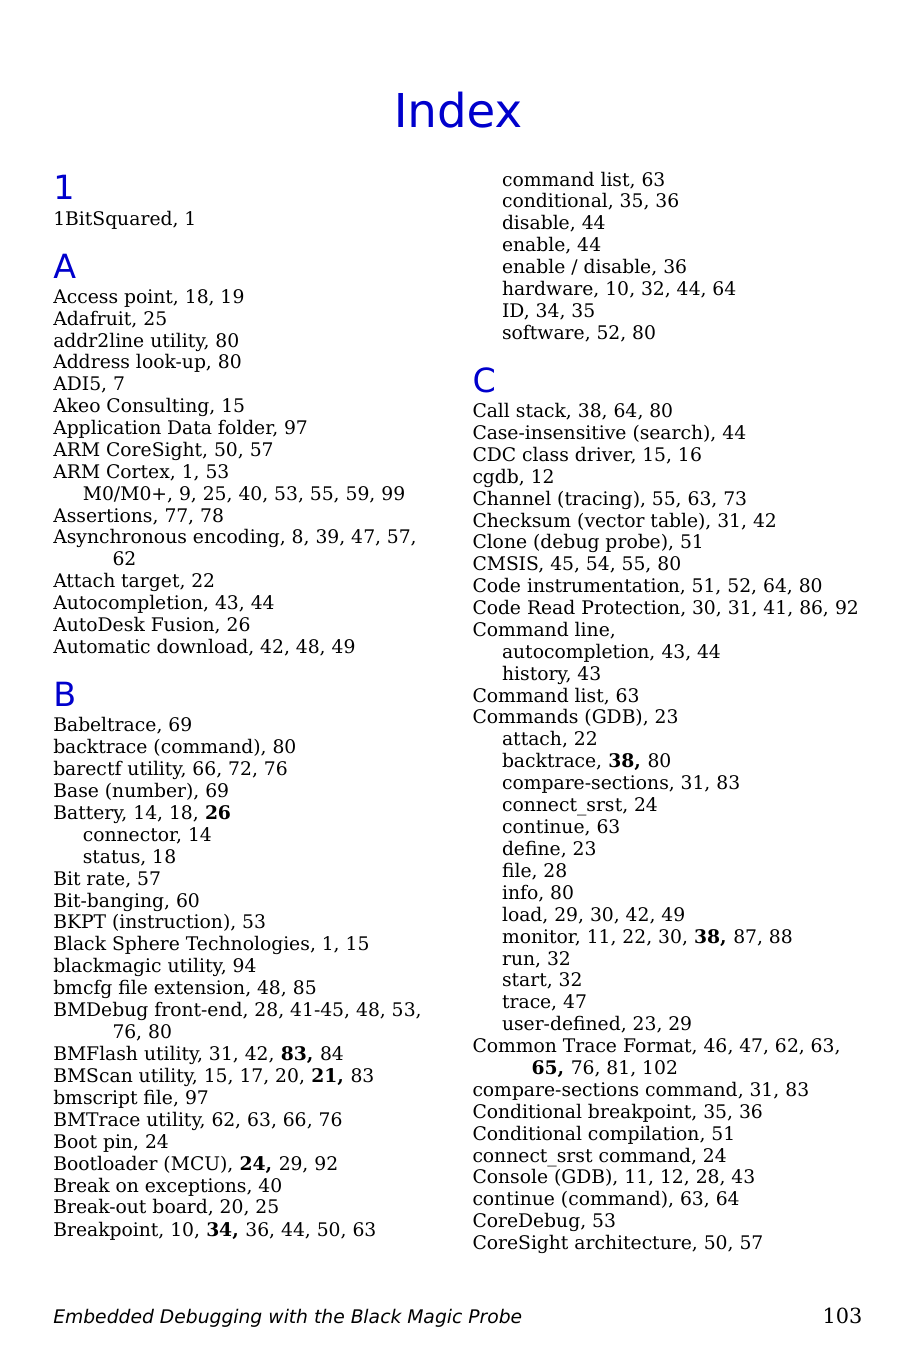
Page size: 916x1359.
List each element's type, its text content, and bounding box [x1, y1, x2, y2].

text load, 29, 30, 42, 49 [502, 903, 862, 925]
text Bit-banging, 60 [53, 889, 443, 911]
text Conditional breakpoint, 35, 36 [472, 1101, 862, 1123]
text compare-sections command, 31, 83 [472, 1079, 862, 1101]
text Automatic download, 42, 48, 49 [53, 636, 443, 658]
text monitor, 11, 22, 30, 38, 87, 88 [502, 925, 862, 947]
text Common Trace Format, 46, 47, 62, 63, 65, 76, 81, 102 [472, 1035, 862, 1079]
text Breakpoint, 10, 34, 36, 44, 50, 63 [53, 1218, 443, 1240]
text BKPT (instruction), 53 [53, 911, 443, 933]
text conditional, 35, 36 [502, 191, 862, 212]
text Break-out board, 20, 25 [53, 1196, 443, 1218]
text BMDebug front-end, 28, 41-45, 48, 53, 76, 80 [53, 999, 443, 1043]
text connect_srst, 24 [502, 794, 862, 816]
text BMFlash utility, 31, 42, 83, 84 [53, 1043, 443, 1065]
text Console (GDB), 11, 12, 28, 43 [472, 1166, 862, 1188]
text history, 43 [502, 663, 862, 684]
text Black Sphere Technologies, 1, 15 [53, 933, 443, 955]
text Babeltrace, 69 [53, 714, 443, 736]
text bmcfg file extension, 48, 85 [53, 977, 443, 999]
text Assertions, 77, 78 [53, 505, 443, 527]
text C [472, 361, 862, 400]
text ARM CoreSight, 50, 57 [53, 439, 443, 461]
text Clone (debug probe), 51 [472, 531, 862, 553]
text ID, 34, 35 [502, 300, 862, 322]
text CDC class driver, 15, 16 [472, 444, 862, 466]
text Checksum (vector table), 31, 42 [472, 509, 862, 531]
text Commands (GDB), 23 [472, 706, 862, 728]
text command list, 63 [502, 169, 862, 191]
text AutoDesk Fusion, 26 [53, 614, 443, 636]
text software, 52, 80 [502, 322, 862, 344]
text M0/M0+, 9, 25, 40, 53, 55, 59, 99 [83, 483, 443, 505]
text ADI5, 7 [53, 373, 443, 395]
text CoreDebug, 53 [472, 1210, 862, 1232]
text B [53, 676, 443, 714]
text enable, 44 [502, 234, 862, 256]
text Autocompletion, 43, 44 [53, 592, 443, 614]
text bmscript file, 97 [53, 1087, 443, 1109]
text CMSIS, 45, 54, 55, 80 [472, 553, 862, 575]
text Call stack, 38, 64, 80 [472, 400, 862, 422]
text backtrace (command), 80 [53, 736, 443, 758]
text BMTrace utility, 62, 63, 66, 76 [53, 1109, 443, 1131]
text A [53, 247, 443, 286]
text trace, 47 [502, 991, 862, 1013]
text Code Read Protection, 30, 31, 41, 86, 92 [472, 597, 862, 619]
text file, 28 [502, 860, 862, 882]
text Code instrumentation, 51, 52, 64, 80 [472, 575, 862, 597]
text blackmagic utility, 94 [53, 955, 443, 977]
text Access point, 18, 19 [53, 286, 443, 308]
text Break on exceptions, 40 [53, 1174, 443, 1196]
text Adafruit, 25 [53, 308, 443, 330]
text autocompletion, 43, 44 [502, 641, 862, 663]
text Boot pin, 24 [53, 1131, 443, 1152]
text define, 23 [502, 838, 862, 860]
text continue, 63 [502, 816, 862, 838]
text Command list, 63 [472, 684, 862, 706]
text Case-insensitive (search), 44 [472, 422, 862, 444]
text barectf utility, 66, 72, 76 [53, 758, 443, 780]
text start, 32 [502, 969, 862, 991]
text BMScan utility, 15, 17, 20, 21, 83 [53, 1065, 443, 1087]
text hardware, 10, 32, 44, 64 [502, 278, 862, 300]
text connect_srst command, 24 [472, 1144, 862, 1166]
text disable, 44 [502, 212, 862, 234]
text 1BitSquared, 1 [53, 207, 443, 229]
text Bootloader (MCU), 24, 29, 92 [53, 1152, 443, 1174]
subtitle Index [53, 84, 862, 138]
text Asynchronous encoding, 8, 39, 47, 57, 62 [53, 527, 443, 570]
text compare-sections, 31, 83 [502, 772, 862, 794]
text Akeo Consulting, 15 [53, 395, 443, 417]
text enable / disable, 36 [502, 256, 862, 278]
text attach, 22 [502, 728, 862, 750]
text CoreSight architecture, 50, 57 [472, 1232, 862, 1254]
text run, 32 [502, 947, 862, 969]
text user-defined, 23, 29 [502, 1013, 862, 1035]
text ARM Cortex, 1, 53 [53, 461, 443, 483]
text Address look-up, 80 [53, 352, 443, 373]
text Command line, [472, 619, 862, 641]
text connector, 14 [83, 824, 443, 846]
text Base (number), 69 [53, 780, 443, 802]
text Battery, 14, 18, 26 [53, 802, 443, 824]
text Channel (tracing), 55, 63, 73 [472, 488, 862, 509]
text addr2line utility, 80 [53, 330, 443, 352]
text 1 [53, 169, 443, 207]
text status, 18 [83, 846, 443, 868]
text Attach target, 22 [53, 570, 443, 592]
text Bit rate, 57 [53, 868, 443, 889]
text backtrace, 38, 80 [502, 750, 862, 772]
text info, 80 [502, 882, 862, 903]
text Application Data folder, 97 [53, 417, 443, 439]
text Conditional compilation, 51 [472, 1123, 862, 1144]
text continue (command), 63, 64 [472, 1188, 862, 1210]
text cgdb, 12 [472, 466, 862, 488]
